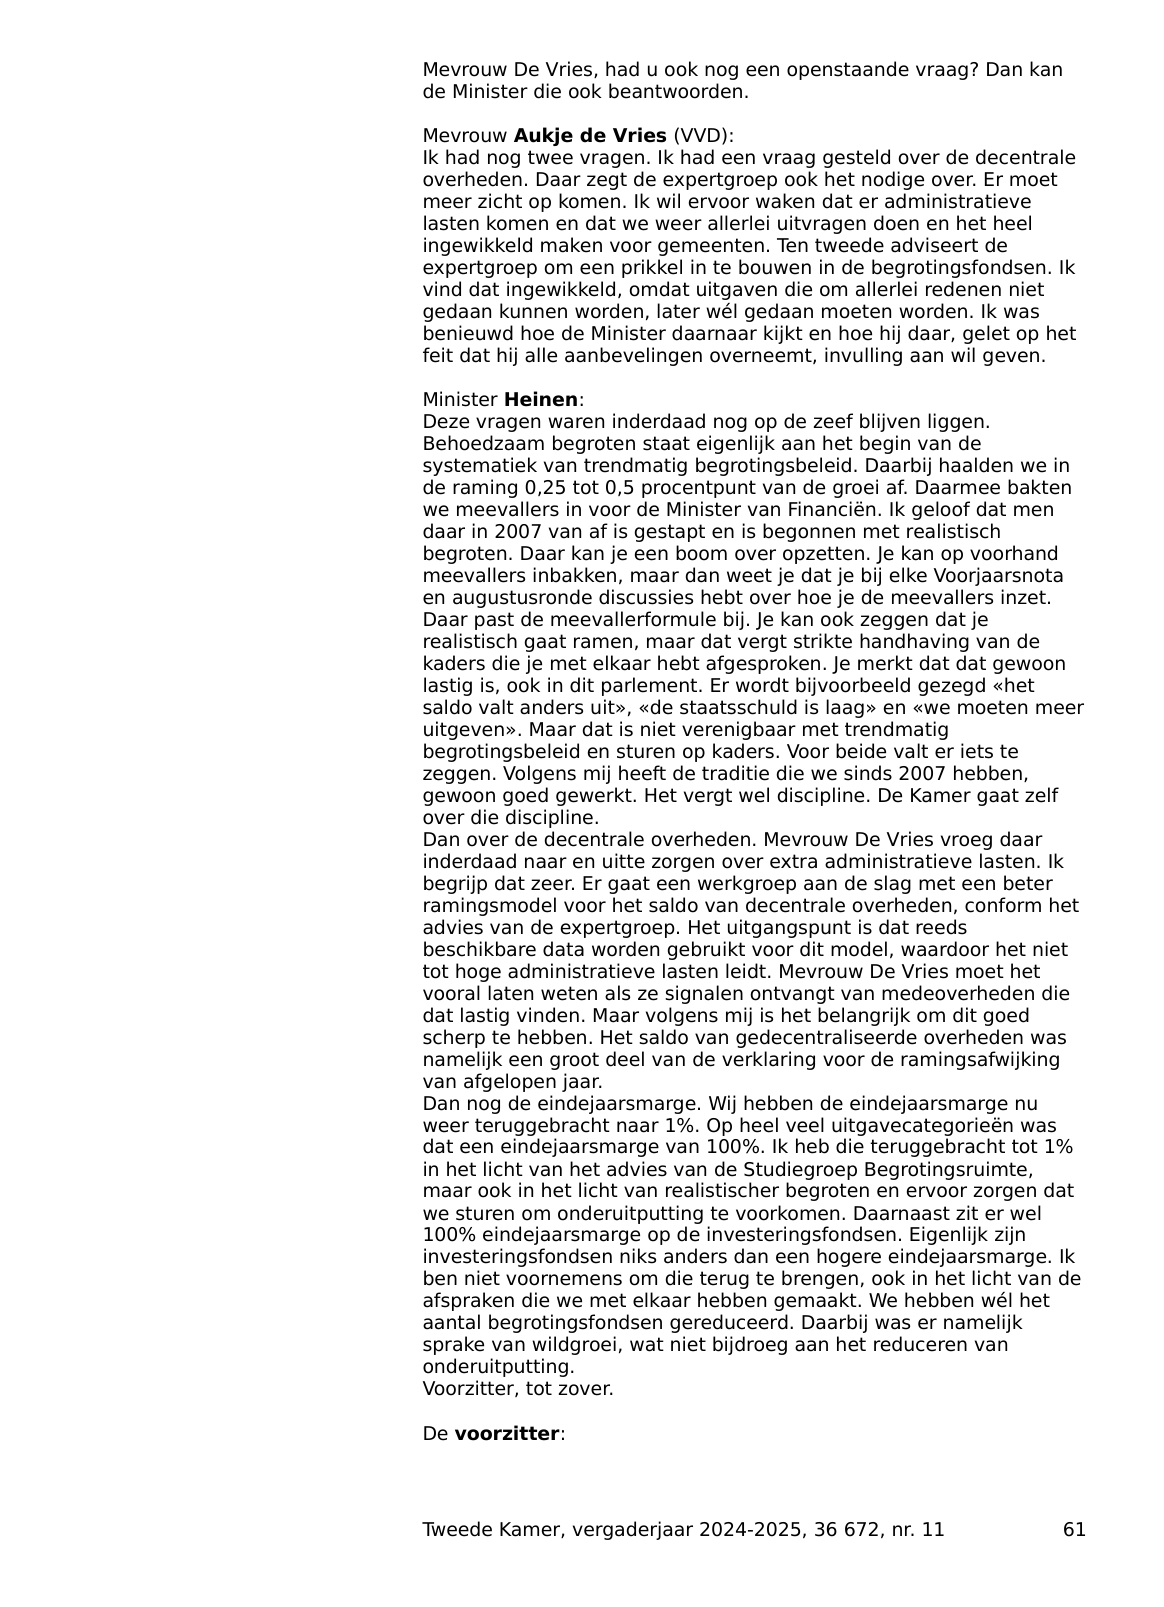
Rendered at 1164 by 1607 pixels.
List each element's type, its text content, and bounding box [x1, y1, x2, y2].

text De voorzitter: [422, 1422, 1087, 1444]
text Mevrouw De Vries, had u ook nog een openstaande vraag? Dan kan de Minister die ook beantwoorden. [422, 59, 1087, 103]
text Dan nog de eindejaarsmarge. Wij hebben de eindejaarsmarge nu weer teruggebracht naar 1%. Op heel veel uitgavecategorieën was dat een eindejaarsmarge van 100%. Ik heb die teruggebracht tot 1% in het licht van het advies van de Studiegroep Begrotingsruimte, maar ook in het licht van realistischer begroten en ervoor zorgen dat we sturen om onderuitputting te voorkomen. Daarnaast zit er wel 100% eindejaarsmarge op de investeringsfondsen. Eigenlijk zijn investeringsfondsen niks anders dan een hogere eindejaarsmarge. Ik ben niet voornemens om die terug te brengen, ook in het licht van de afspraken die we met elkaar hebben gemaakt. We hebben wél het aantal begrotingsfondsen gereduceerd. Daarbij was er namelijk sprake van wildgroei, wat niet bijdroeg aan het reduceren van onderuitputting. [422, 1092, 1087, 1378]
text Minister Heinen: [422, 389, 1087, 411]
text Dan over de decentrale overheden. Mevrouw De Vries vroeg daar inderdaad naar en uitte zorgen over extra administratieve lasten. Ik begrijp dat zeer. Er gaat een werkgroep aan de slag met een beter ramingsmodel voor het saldo van decentrale overheden, conform het advies van de expertgroep. Het uitgangspunt is dat reeds beschikbare data worden gebruikt voor dit model, waardoor het niet tot hoge administratieve lasten leidt. Mevrouw De Vries moet het vooral laten weten als ze signalen ontvangt van medeoverheden die dat lastig vinden. Maar volgens mij is het belangrijk om dit goed scherp te hebben. Het saldo van gedecentraliseerde overheden was namelijk een groot deel van de verklaring voor de ramingsafwijking van afgelopen jaar. [422, 829, 1087, 1092]
text Voorzitter, tot zover. [422, 1378, 1087, 1400]
text Deze vragen waren inderdaad nog op de zeef blijven liggen. Behoedzaam begroten staat eigenlijk aan het begin van de systematiek van trendmatig begrotingsbeleid. Daarbij haalden we in de raming 0,25 tot 0,5 procentpunt van de groei af. Daarmee bakten we meevallers in voor de Minister van Financiën. Ik geloof dat men daar in 2007 van af is gestapt en is begonnen met realistisch begroten. Daar kan je een boom over opzetten. Je kan op voorhand meevallers inbakken, maar dan weet je dat je bij elke Voorjaarsnota en augustusronde discussies hebt over hoe je de meevallers inzet. Daar past de meevallerformule bij. Je kan ook zeggen dat je realistisch gaat ramen, maar dat vergt strikte handhaving van de kaders die je met elkaar hebt afgesproken. Je merkt dat dat gewoon lastig is, ook in dit parlement. Er wordt bijvoorbeeld gezegd «het saldo valt anders uit», «de staatsschuld is laag» en «we moeten meer uitgeven». Maar dat is niet verenigbaar met trendmatig begrotingsbeleid en sturen op kaders. Voor beide valt er iets te zeggen. Volgens mij heeft de traditie die we sinds 2007 hebben, gewoon goed gewerkt. Het vergt wel discipline. De Kamer gaat zelf over die discipline. [422, 411, 1087, 829]
text Mevrouw Aukje de Vries (VVD): [422, 125, 1087, 147]
text Ik had nog twee vragen. Ik had een vraag gesteld over de decentrale overheden. Daar zegt de expertgroep ook het nodige over. Er moet meer zicht op komen. Ik wil ervoor waken dat er administratieve lasten komen en dat we weer allerlei uitvragen doen en het heel ingewikkeld maken voor gemeenten. Ten tweede adviseert de expertgroep om een prikkel in te bouwen in de begrotingsfondsen. Ik vind dat ingewikkeld, omdat uitgaven die om allerlei redenen niet gedaan kunnen worden, later wél gedaan moeten worden. Ik was benieuwd hoe de Minister daarnaar kijkt en hoe hij daar, gelet op het feit dat hij alle aanbevelingen overneemt, invulling aan wil geven. [422, 147, 1087, 367]
